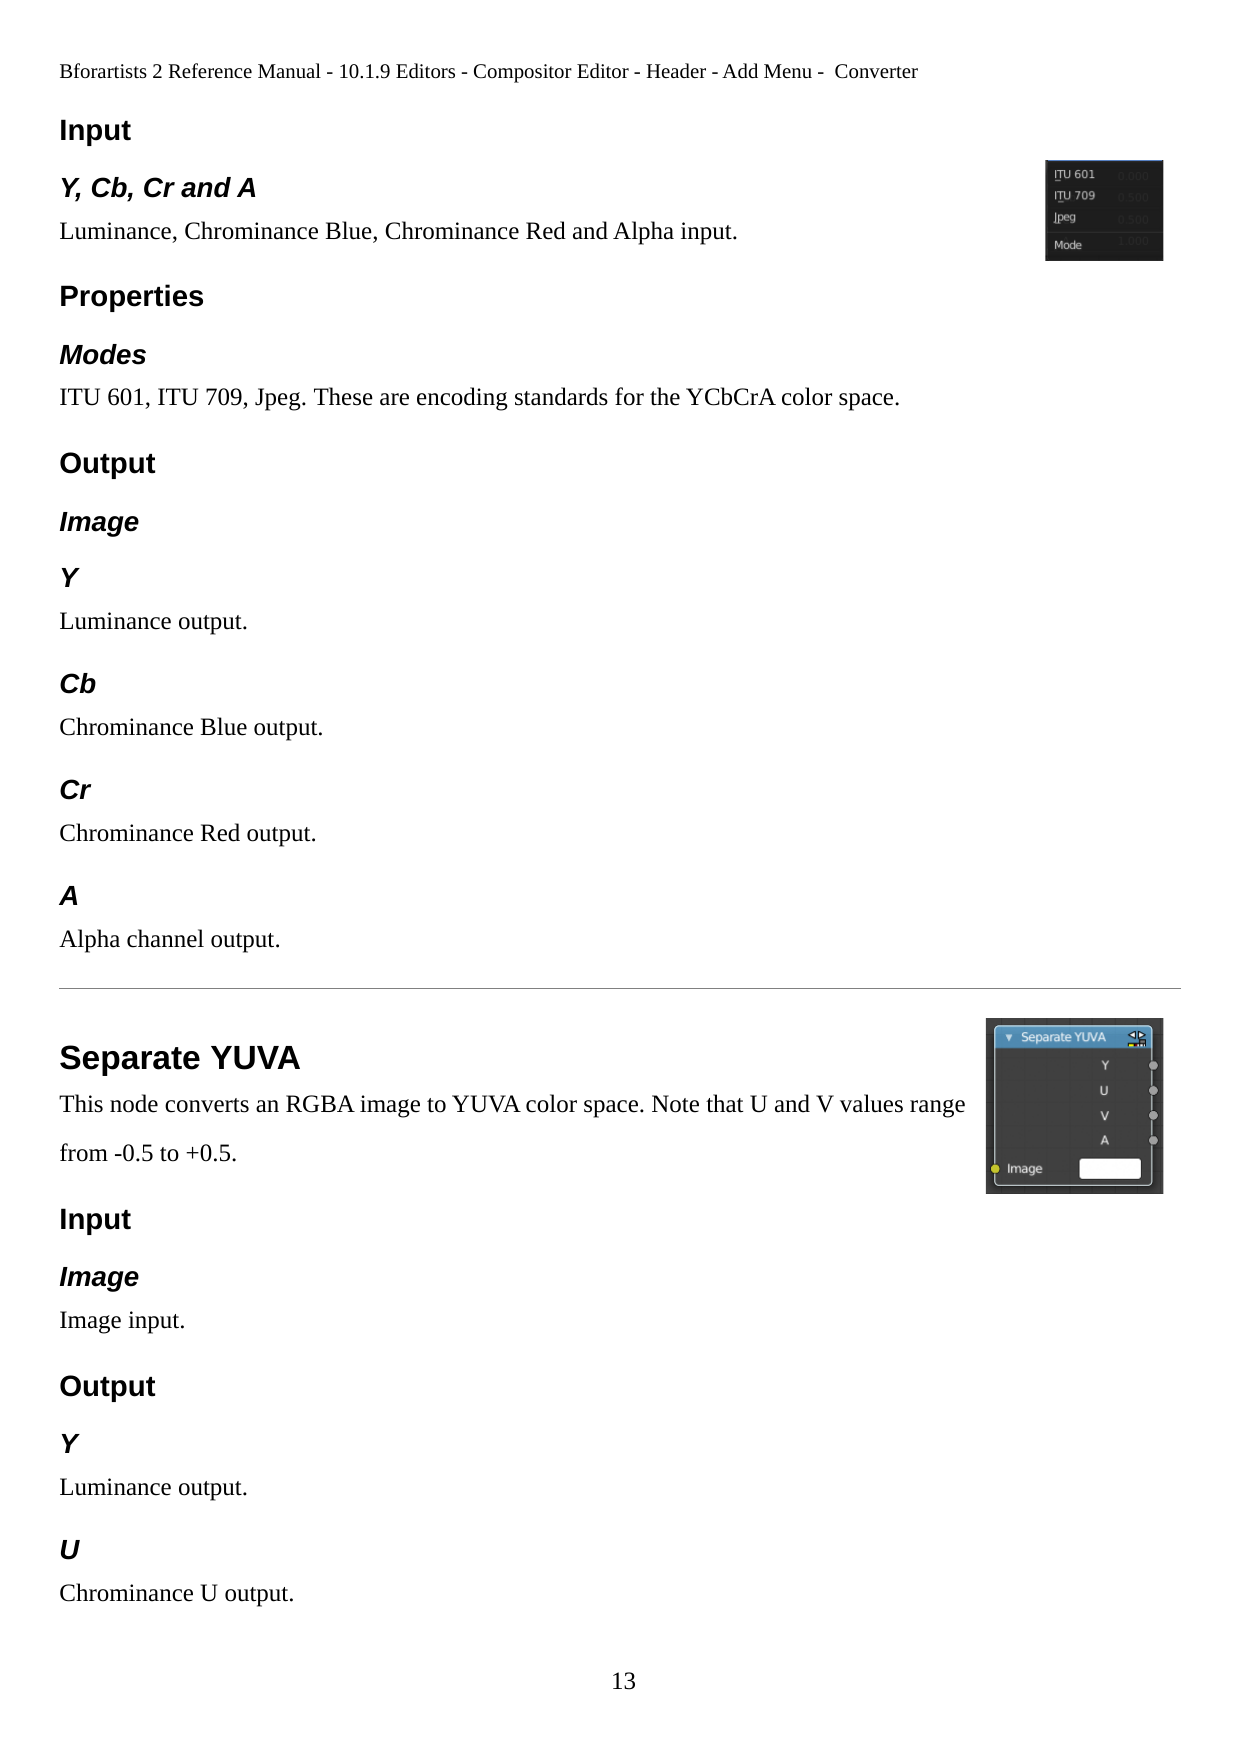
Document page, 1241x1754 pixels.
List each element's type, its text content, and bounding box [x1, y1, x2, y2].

subtitle Output [59, 446, 1181, 480]
text Chrominance Blue output. [59, 712, 1181, 741]
text Alpha channel output. [59, 924, 1181, 953]
subtitle U [59, 1533, 1181, 1565]
text Luminance output. [59, 606, 1181, 635]
subtitle Modes [59, 338, 1181, 370]
text ITU 601, ITU 709, Jpeg. These are encoding standards for the YCbCrA color space. [59, 382, 1181, 411]
subtitle Image [59, 1261, 1181, 1292]
subtitle Y, Cb, Cr and A [59, 171, 1045, 203]
subtitle Output [59, 1369, 1181, 1402]
subtitle Properties [59, 279, 1181, 313]
text Luminance output. [59, 1472, 1181, 1501]
text Chrominance Red output. [59, 818, 1181, 847]
subtitle A [59, 879, 1181, 911]
subtitle Y [59, 1427, 1181, 1459]
subtitle [1164, 171, 1181, 203]
picture [985, 1018, 1164, 1194]
subtitle Input [59, 1202, 1181, 1236]
text [1164, 1138, 1181, 1167]
text from -0.5 to +0.5. [59, 1138, 985, 1167]
subtitle Cb [59, 668, 1181, 699]
subtitle Separate YUVA [59, 1038, 985, 1077]
text Image input. [59, 1305, 1181, 1334]
subtitle Cr [59, 774, 1181, 806]
text This node converts an RGBA image to YUVA color space. Note that U and V values range [59, 1089, 985, 1118]
text Chrominance U output. [59, 1578, 1181, 1606]
subtitle Input [59, 113, 1181, 146]
picture [1045, 160, 1164, 261]
subtitle Y [59, 562, 1181, 594]
subtitle Image [59, 505, 1181, 537]
subtitle [1164, 1038, 1181, 1077]
text Luminance, Chrominance Blue, Chrominance Red and Alpha input. [59, 216, 1045, 244]
